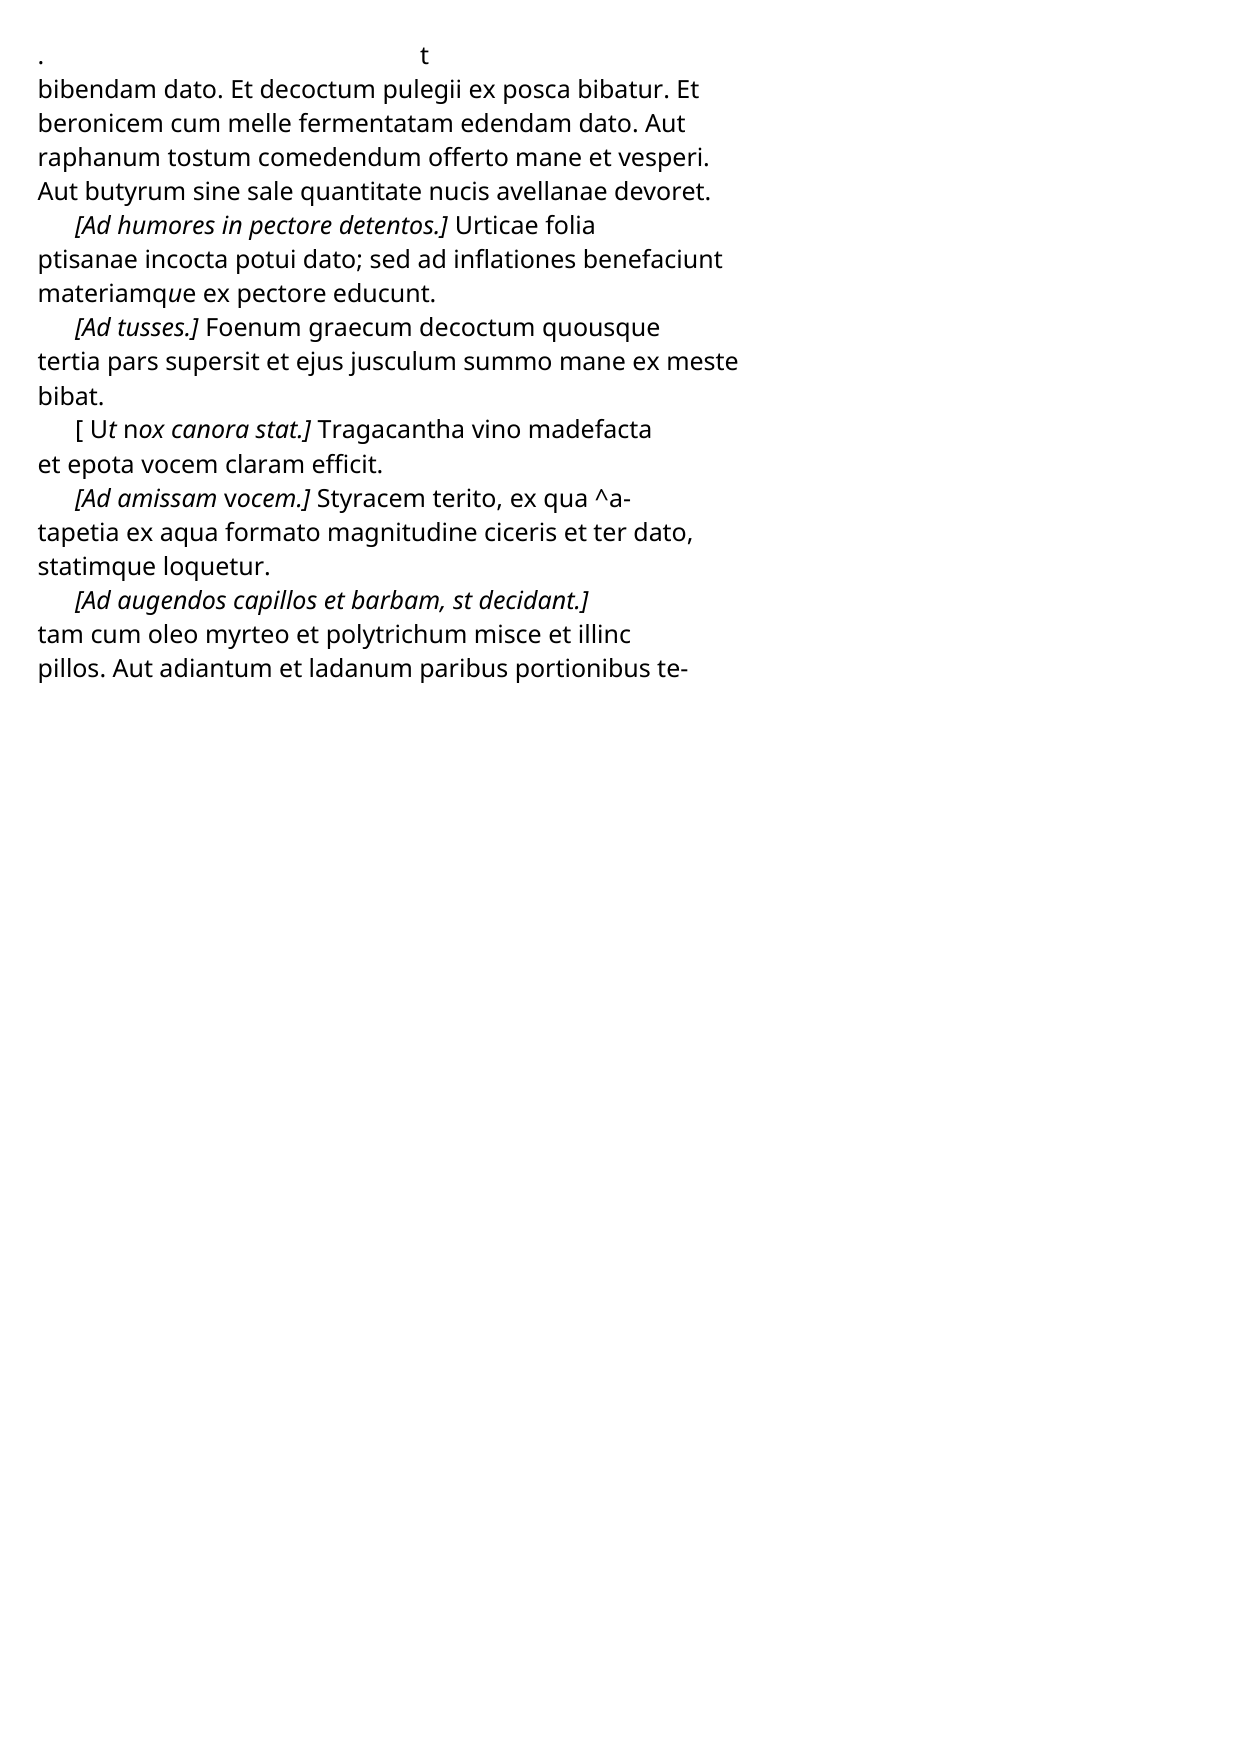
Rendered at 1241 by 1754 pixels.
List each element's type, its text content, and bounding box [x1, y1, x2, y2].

text [Ad augendos capillos et barbam, st decidant.] tam cum oleo myrteo et polytrichum misce et illinc pillos. Aut adiantum et ladanum paribus portionibus te- [37, 582, 1203, 685]
text . t [37, 37, 1203, 72]
text [ Ut nox canora stat.] Tragacantha vino madefacta et epota vocem claram efficit. [37, 412, 1203, 480]
text bibendam dato. Et decoctum pulegii ex posca bibatur. Et beronicem cum melle fermentatam edendam dato. Aut raphanum tostum comedendum offerto mane et vesperi. Aut butyrum sine sale quantitate nucis avellanae devoret. [37, 72, 1203, 208]
text [Ad humores in pectore detentos.] Urticae folia ptisanae incocta potui dato; sed ad inflationes benefaciunt materiamque ex pectore educunt. [37, 208, 1203, 310]
text [Ad amissam vocem.] Styracem terito, ex qua ^a- tapetia ex aqua formato magnitudine ciceris et ter dato, statimque loquetur. [37, 480, 1203, 582]
text [Ad tusses.] Foenum graecum decoctum quousque tertia pars supersit et ejus jusculum summo mane ex meste bibat. [37, 310, 1203, 412]
